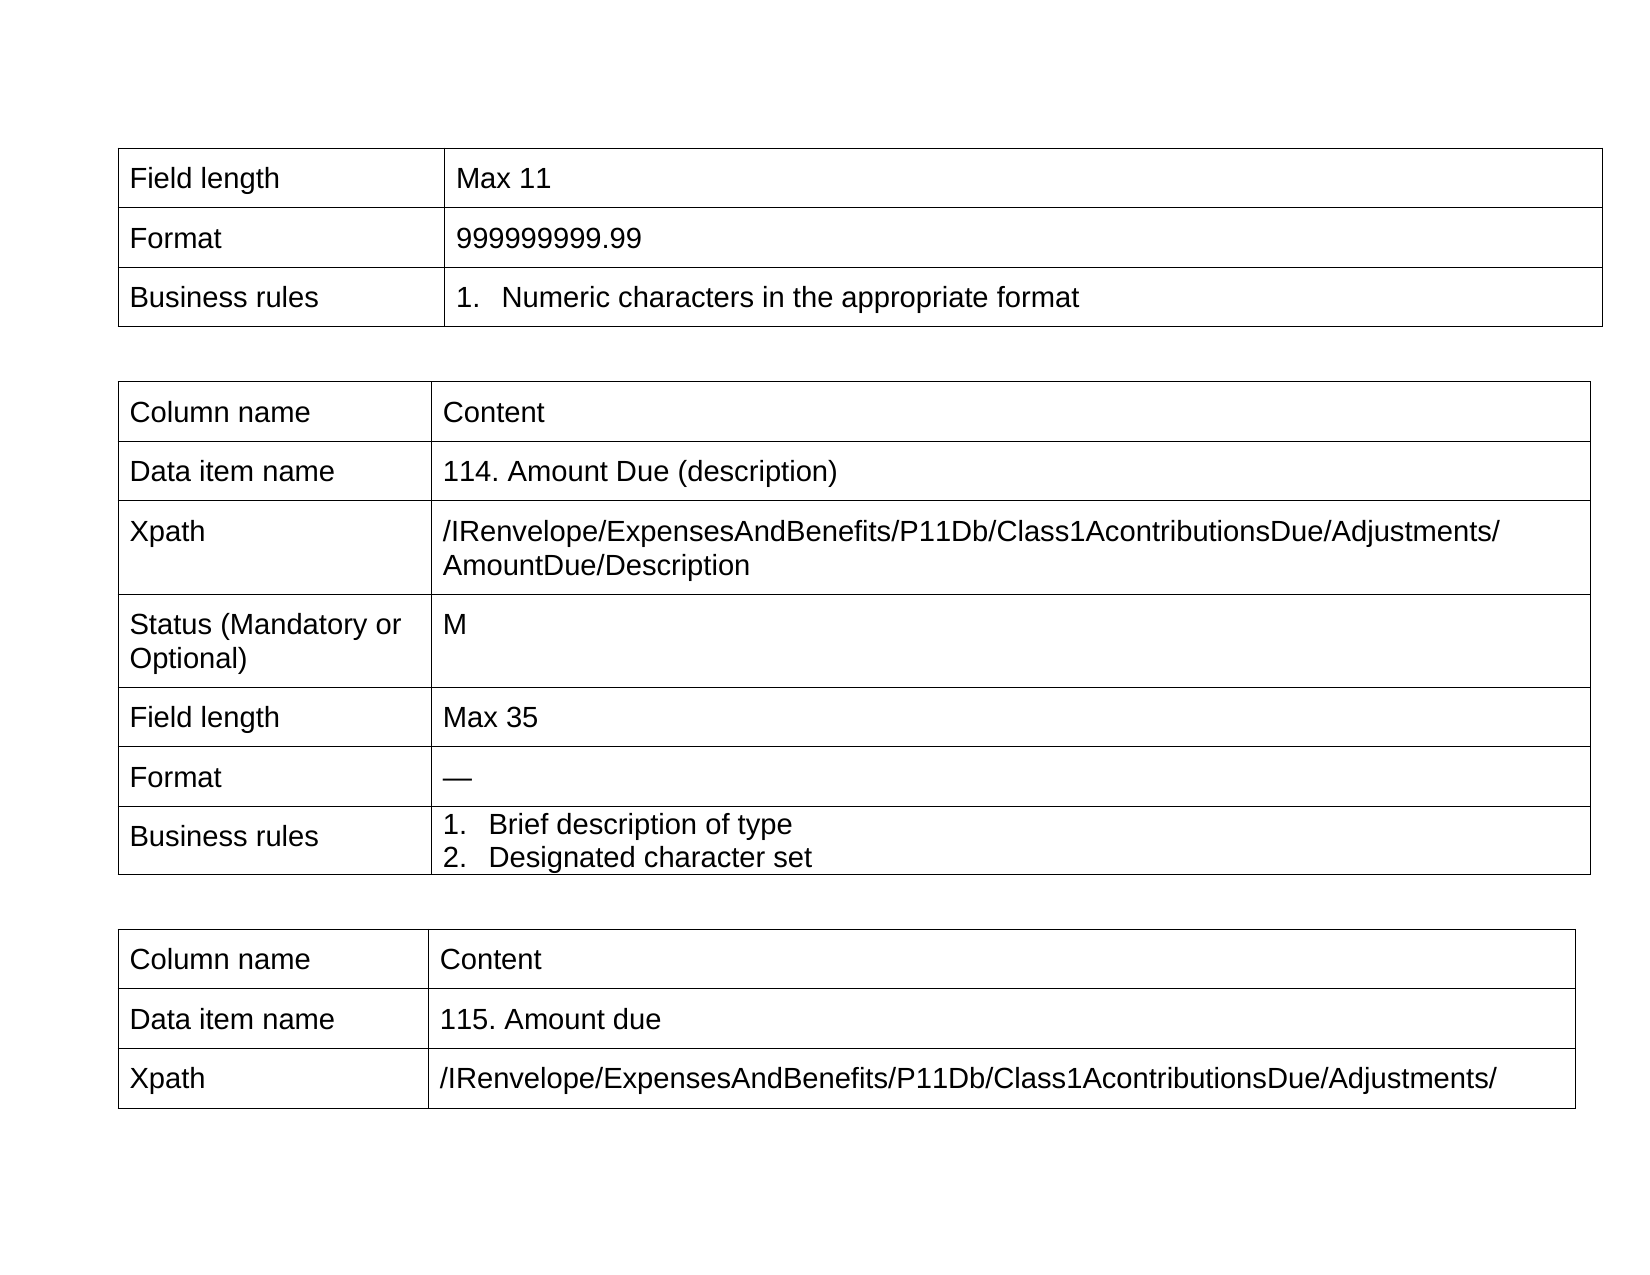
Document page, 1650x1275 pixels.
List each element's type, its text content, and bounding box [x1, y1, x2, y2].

table_cell /IRenvelope/ExpensesAndBenefits/P11Db/Class1AcontributionsDue/Adjustments/ [429, 1049, 1575, 1107]
table_cell 114. Amount Due (description) [432, 442, 1590, 500]
table_cell 999999999.99 [445, 208, 1602, 267]
table_header Column name [119, 930, 428, 988]
table_cell Data item name [119, 989, 428, 1048]
table_cell Xpath [119, 501, 431, 593]
table_cell Business rules [119, 268, 444, 326]
table_cell Business rules [119, 807, 431, 874]
table_cell M [432, 595, 1590, 687]
table_cell Numeric characters in the appropriate format [445, 268, 1602, 326]
table_cell Field length [119, 688, 431, 746]
table_cell Field length [119, 149, 444, 207]
table_cell Status (Mandatory or Optional) [119, 595, 431, 687]
table_cell Max 11 [445, 149, 1602, 207]
table_cell Format [119, 208, 444, 267]
table_header Content [432, 382, 1590, 441]
table_cell /IRenvelope/ExpensesAndBenefits/P11Db/Class1AcontributionsDue/Adjustments/AmountDue/Description [432, 501, 1590, 593]
table_cell Format [119, 747, 431, 806]
table_cell Xpath [119, 1049, 428, 1107]
table_header Content [429, 930, 1575, 988]
table_cell 115. Amount due [429, 989, 1575, 1048]
table_cell — [432, 747, 1590, 806]
table_cell Data item name [119, 442, 431, 500]
table_header Column name [119, 382, 431, 441]
table_cell Max 35 [432, 688, 1590, 746]
table_cell Brief description of type Designated character set [432, 807, 1590, 874]
